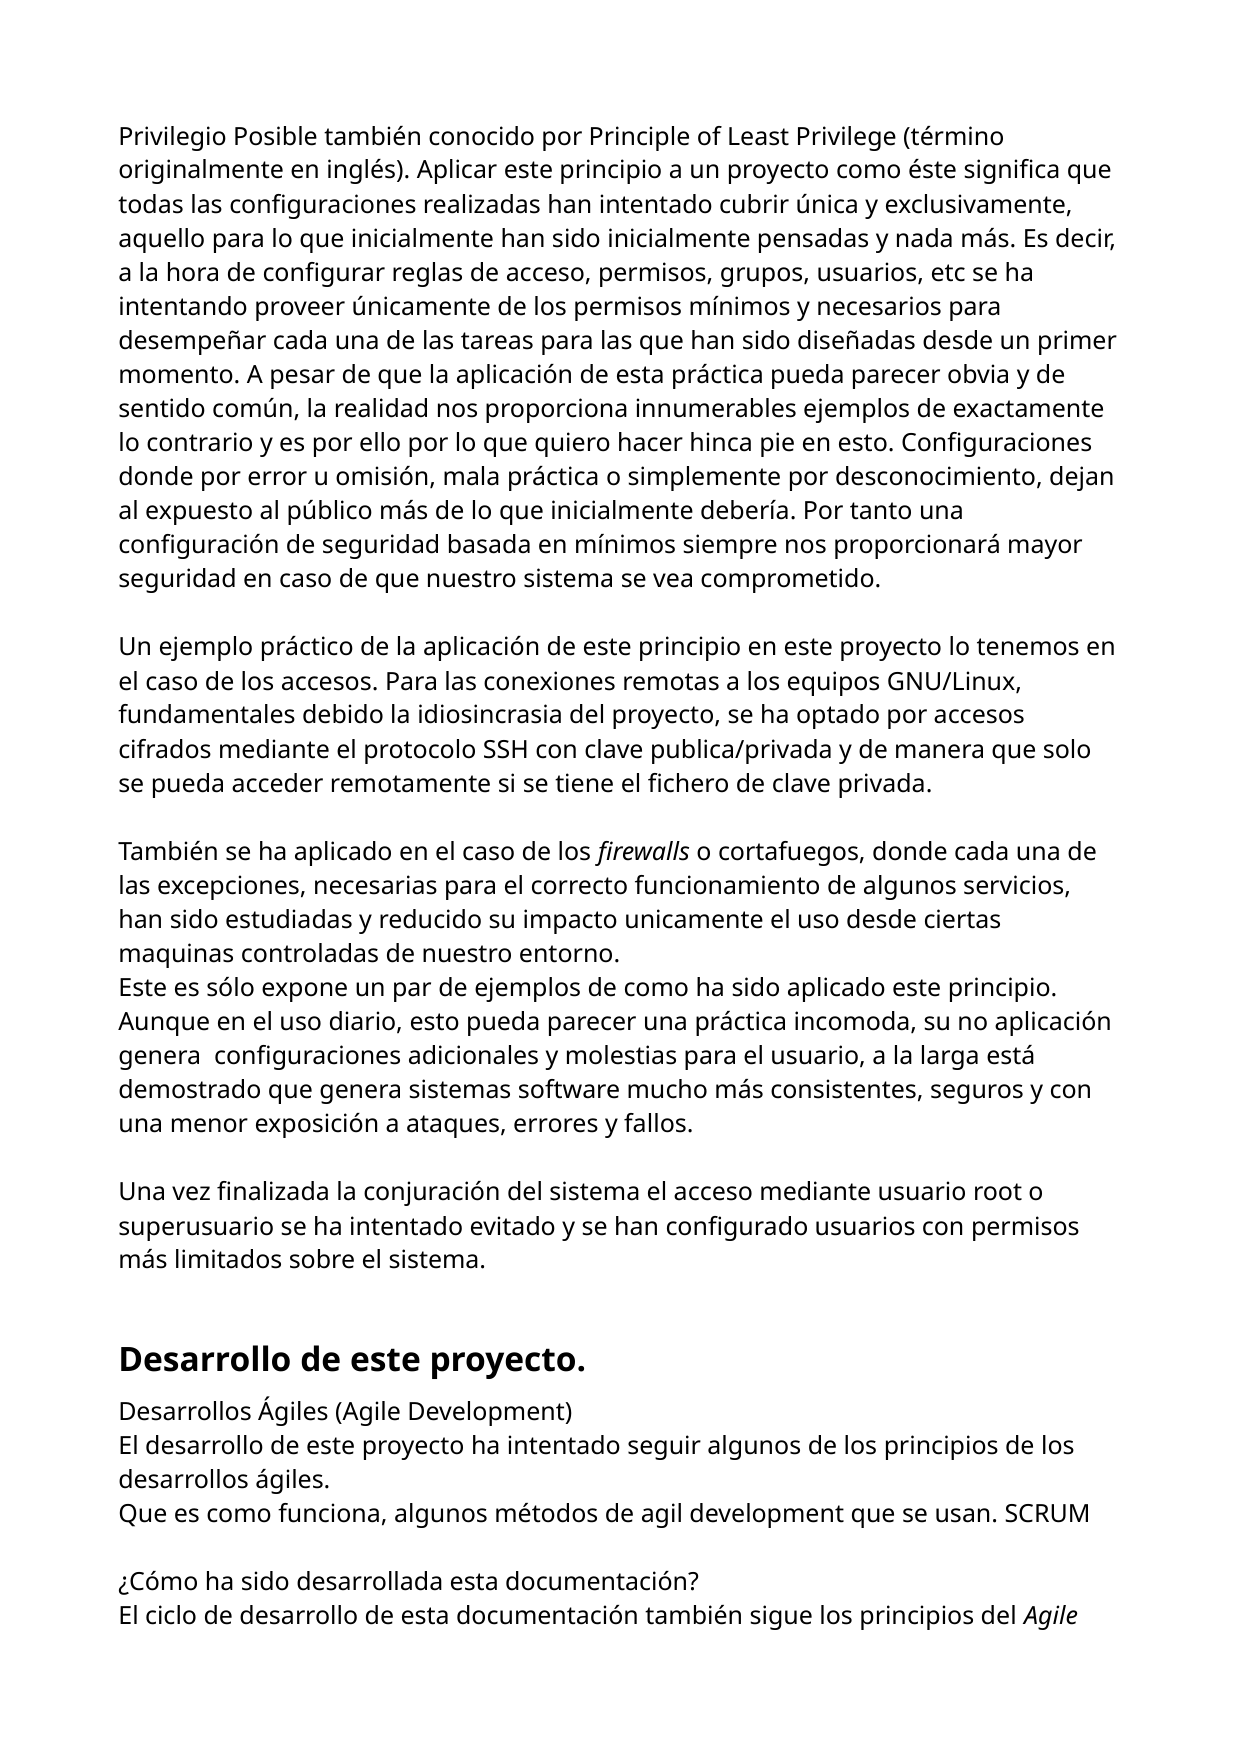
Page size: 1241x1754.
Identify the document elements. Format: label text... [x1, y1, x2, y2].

text Privilegio Posible también conocido por Principle of Least Privilege (término originalmente en inglés). Aplicar este principio a un proyecto como éste significa que todas las configuraciones realizadas han intentado cubrir única y exclusivamente, aquello para lo que inicialmente han sido inicialmente pensadas y nada más. Es decir, a la hora de configurar reglas de acceso, permisos, grupos, usuarios, etc se ha intentando proveer únicamente de los permisos mínimos y necesarios para desempeñar cada una de las tareas para las que han sido diseñadas desde un primer momento. A pesar de que la aplicación de esta práctica pueda parecer obvia y de sentido común, la realidad nos proporciona innumerables ejemplos de exactamente lo contrario y es por ello por lo que quiero hacer hinca pie en esto. Configuraciones donde por error u omisión, mala práctica o simplemente por desconocimiento, dejan al expuesto al público más de lo que inicialmente debería. Por tanto una configuración de seguridad basada en mínimos siempre nos proporcionará mayor seguridad en caso de que nuestro sistema se vea comprometido. [118, 118, 1122, 595]
text Aunque en el uso diario, esto pueda parecer una práctica incomoda, su no aplicación genera configuraciones adicionales y molestias para el usuario, a la larga está demostrado que genera sistemas software mucho más consistentes, seguros y con una menor exposición a ataques, errores y fallos. [118, 1004, 1122, 1140]
text El ciclo de desarrollo de esta documentación también sigue los principios del Agile [118, 1598, 1122, 1632]
text El desarrollo de este proyecto ha intentado seguir algunos de los principios de los desarrollos ágiles. [118, 1428, 1122, 1496]
text Una vez finalizada la conjuración del sistema el acceso mediante usuario root o superusuario se ha intentado evitado y se han configurado usuarios con permisos más limitados sobre el sistema. [118, 1174, 1122, 1276]
text Este es sólo expone un par de ejemplos de como ha sido aplicado este principio. [118, 970, 1122, 1004]
text También se ha aplicado en el caso de los firewalls o cortafuegos, donde cada una de las excepciones, necesarias para el correcto funcionamiento de algunos servicios, han sido estudiadas y reducido su impacto unicamente el uso desde ciertas maquinas controladas de nuestro entorno. [118, 833, 1122, 970]
text Un ejemplo práctico de la aplicación de este principio en este proyecto lo tenemos en el caso de los accesos. Para las conexiones remotas a los equipos GNU/Linux, fundamentales debido la idiosincrasia del proyecto, se ha optado por accesos cifrados mediante el protocolo SSH con clave publica/privada y de manera que solo se pueda acceder remotamente si se tiene el fichero de clave privada. [118, 629, 1122, 799]
subtitle Desarrollo de este proyecto. [118, 1335, 1122, 1381]
text ¿Cómo ha sido desarrollada esta documentación? [118, 1564, 1122, 1598]
text Que es como funciona, algunos métodos de agil development que se usan. SCRUM [118, 1496, 1122, 1530]
text Desarrollos Ágiles (Agile Development) [118, 1393, 1122, 1428]
